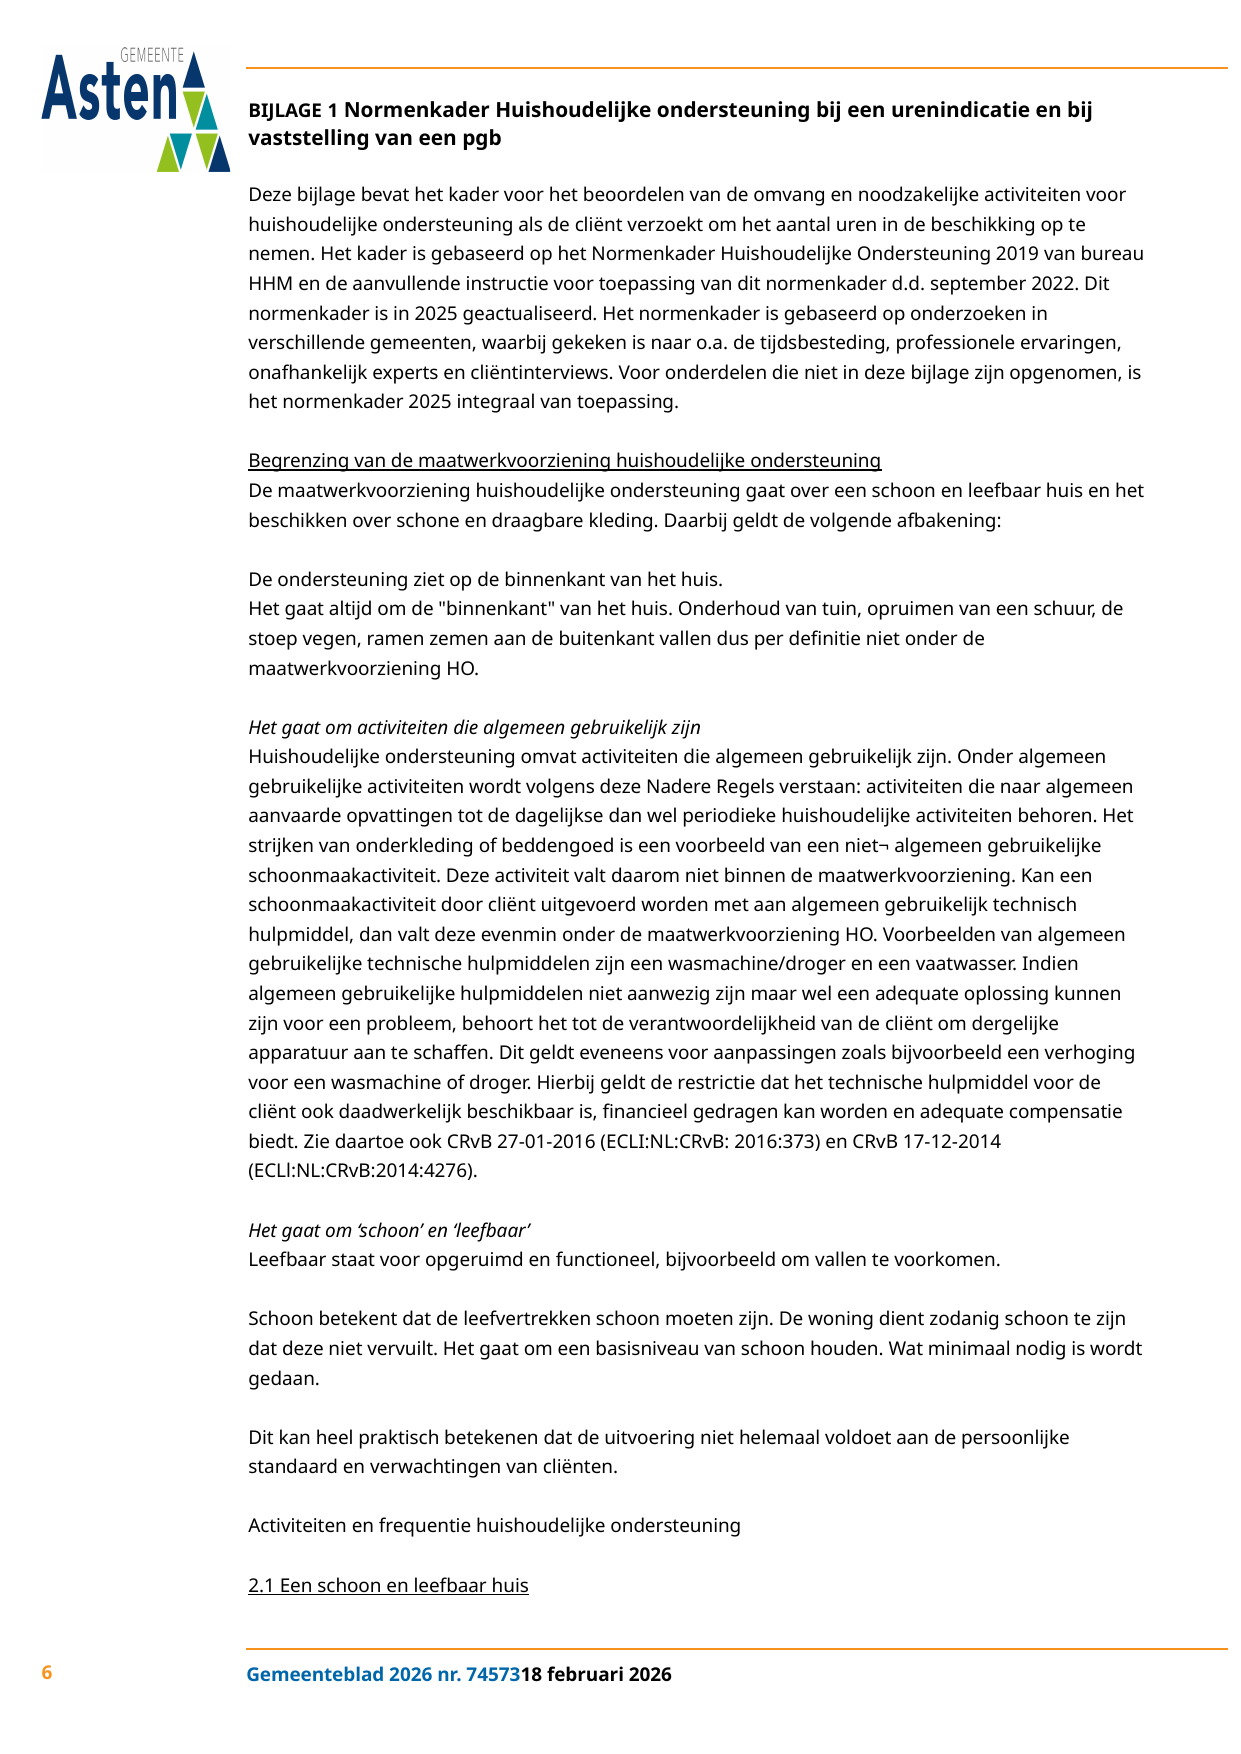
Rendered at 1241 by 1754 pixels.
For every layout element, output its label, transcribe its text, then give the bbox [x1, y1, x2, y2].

text Activiteiten en frequentie huishoudelijke ondersteuning [248, 1513, 1152, 1538]
text Het gaat om ‘schoon’ en ‘leefbaar’ [248, 1217, 1152, 1242]
text De maatwerkvoorziening huishoudelijke ondersteuning gaat over een schoon en leefbaar huis en het beschikken over schone en draagbare kleding. Daarbij geldt de volgende afbakening: [248, 477, 1152, 532]
text BIJLAGE 1 Normenkader Huishoudelijke ondersteuning bij een urenindicatie en bij vaststelling van een pgb [248, 95, 1152, 152]
picture [41, 47, 231, 172]
text Begrenzing van de maatwerkvoorziening huishoudelijke ondersteuning [248, 448, 1152, 473]
text De ondersteuning ziet op de binnenkant van het huis. [248, 566, 1152, 592]
text Deze bijlage bevat het kader voor het beoordelen van de omvang en noodzakelijke activiteiten voor huishoudelijke ondersteuning als de cliënt verzoekt om het aantal uren in de beschikking op te nemen. Het kader is gebaseerd op het Normenkader Huishoudelijke Ondersteuning 2019 van bureau HHM en de aanvullende instructie voor toepassing van dit normenkader d.d. september 2022. Dit normenkader is in 2025 geactualiseerd. Het normenkader is gebaseerd op onderzoeken in verschillende gemeenten, waarbij gekeken is naar o.a. de tijdsbesteding, professionele ervaringen, onafhankelijk experts en cliëntinterviews. Voor onderdelen die niet in deze bijlage zijn opgenomen, is het normenkader 2025 integraal van toepassing. [248, 181, 1152, 414]
text Huishoudelijke ondersteuning omvat activiteiten die algemeen gebruikelijk zijn. Onder algemeen gebruikelijke activiteiten wordt volgens deze Nadere Regels verstaan: activiteiten die naar algemeen aanvaarde opvattingen tot de dagelijkse dan wel periodieke huishoudelijke activiteiten behoren. Het strijken van onderkleding of beddengoed is een voorbeeld van een niet¬ algemeen gebruikelijke schoonmaakactiviteit. Deze activiteit valt daarom niet binnen de maatwerkvoorziening. Kan een schoonmaakactiviteit door cliënt uitgevoerd worden met aan algemeen gebruikelijk technisch hulpmiddel, dan valt deze evenmin onder de maatwerkvoorziening HO. Voorbeelden van algemeen gebruikelijke technische hulpmiddelen zijn een wasmachine/droger en een vaatwasser. Indien algemeen gebruikelijke hulpmiddelen niet aanwezig zijn maar wel een adequate oplossing kunnen zijn voor een probleem, behoort het tot de verantwoordelijkheid van de cliënt om dergelijke apparatuur aan te schaffen. Dit geldt eveneens voor aanpassingen zoals bijvoorbeeld een verhoging voor een wasmachine of droger. Hierbij geldt de restrictie dat het technische hulpmiddel voor de cliënt ook daadwerkelijk beschikbaar is, financieel gedragen kan worden en adequate compensatie biedt. Zie daartoe ook CRvB 27-01-2016 (ECLI:NL:CRvB: 2016:373) en CRvB 17-12-2014 (ECLl:NL:CRvB:2014:4276). [248, 743, 1152, 1183]
text Het gaat om activiteiten die algemeen gebruikelijk zijn [248, 714, 1152, 739]
text Schoon betekent dat de leefvertrekken schoon moeten zijn. De woning dient zodanig schoon te zijn dat deze niet vervuilt. Het gaat om een basisniveau van schoon houden. Wat minimaal nodig is wordt gedaan. [248, 1306, 1152, 1390]
text Het gaat altijd om de "binnenkant" van het huis. Onderhoud van tuin, opruimen van een schuur, de stoep vegen, ramen zemen aan de buitenkant vallen dus per definitie niet onder de maatwerkvoorziening HO. [248, 596, 1152, 680]
text Dit kan heel praktisch betekenen dat de uitvoering niet helemaal voldoet aan de persoonlijke standaard en verwachtingen van cliënten. [248, 1424, 1152, 1479]
text 2.1 Een schoon en leefbaar huis [248, 1572, 1152, 1597]
text Leefbaar staat voor opgeruimd en functioneel, bijvoorbeeld om vallen te voorkomen. [248, 1246, 1152, 1272]
